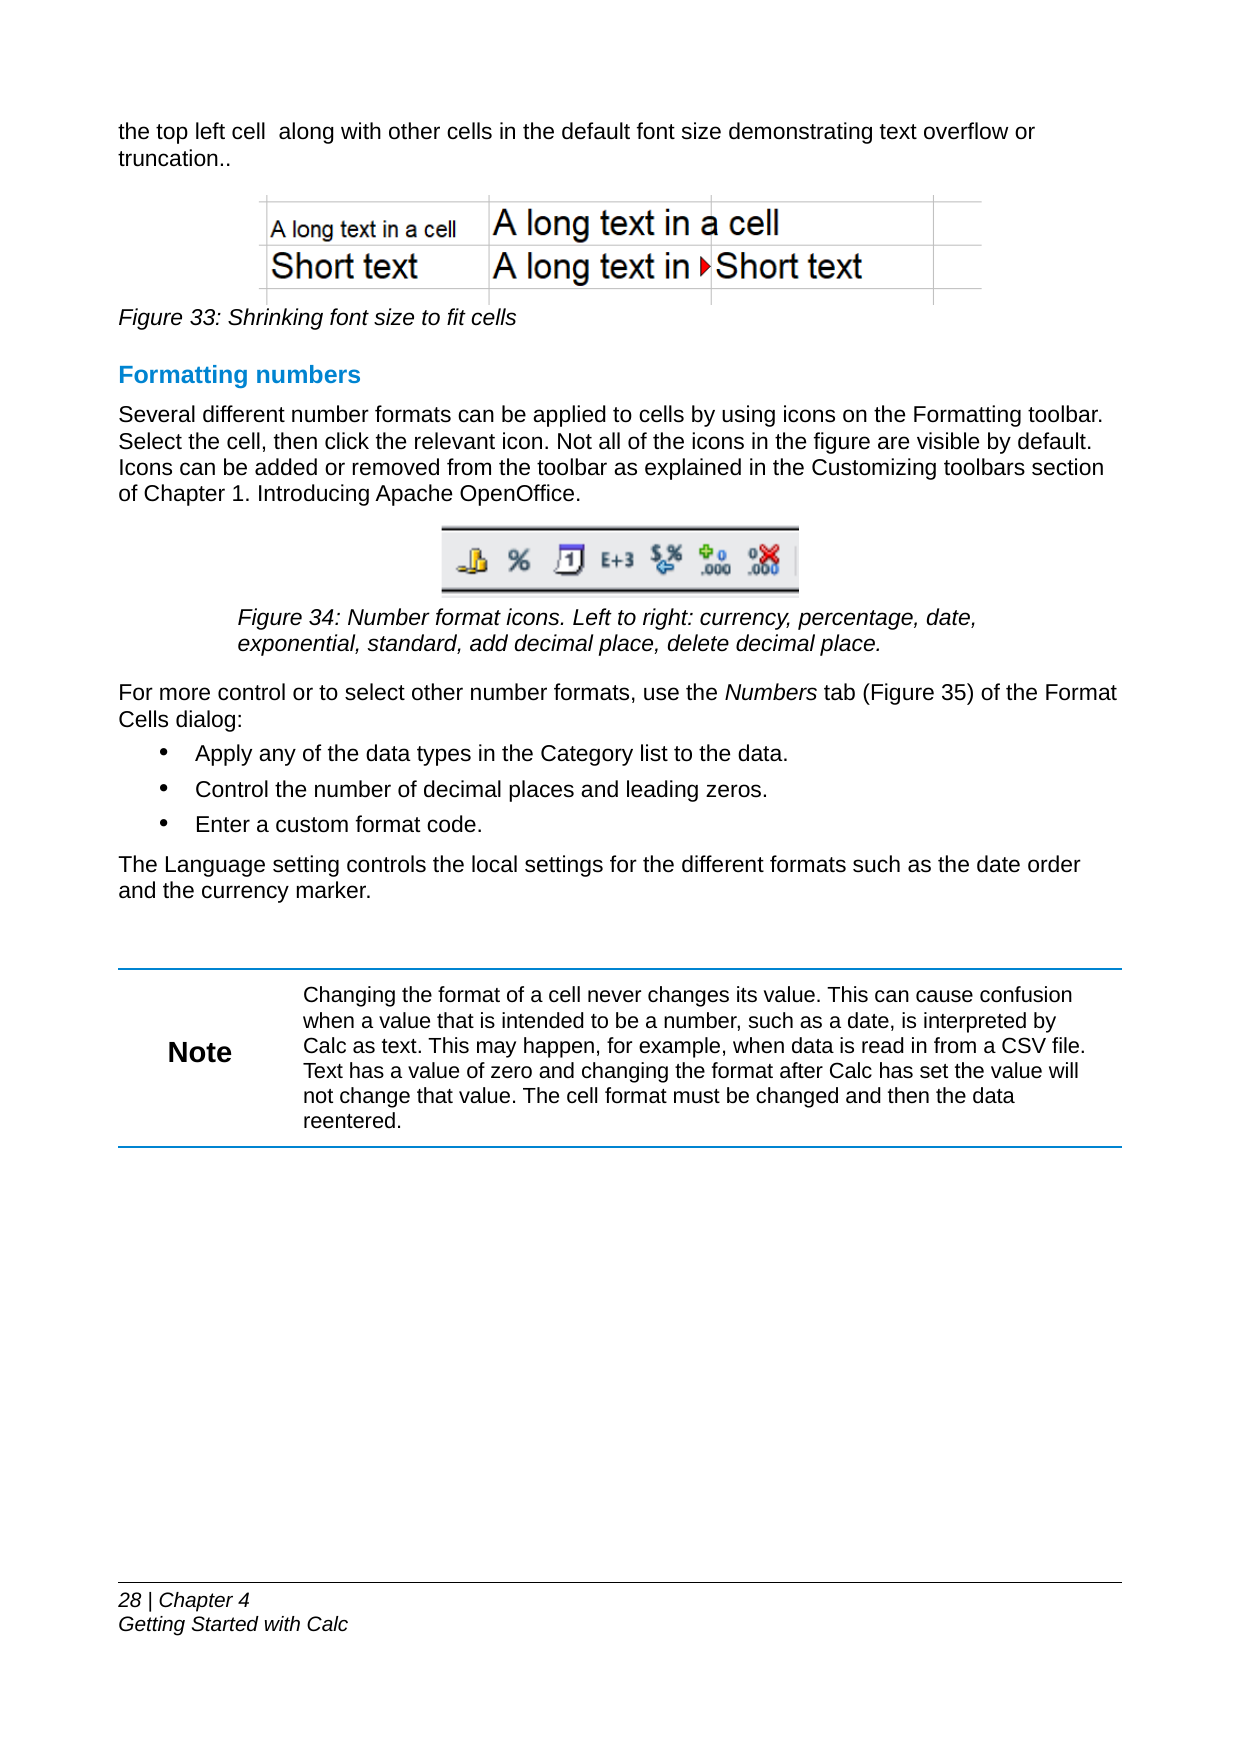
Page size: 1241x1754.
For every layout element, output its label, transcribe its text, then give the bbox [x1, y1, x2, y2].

table_header Changing the format of a cell never changes its value. This can cause confusion when a value that is intended to be a number, such as a date, is interpreted by Calc as text. This may happen, for example, when data is read in from a CSV file. Text has a value of zero and changing the format after Calc has set the value will not change that value. The cell format must be changed and then the data reentered. [281, 970, 1122, 1146]
list Several different number formats can be applied to cells by using icons on the Formatting toolbar. Select the cell, then click the relevant icon. Not all of the icons in the figure are visible by default. Icons can be added or removed from the toolbar as explained in the Customizing toolbars section of Chapter 1. Introducing Apache OpenOffice. [118, 401, 1122, 507]
text The Language setting controls the local settings for the different formats such as the date order and the currency marker. [118, 851, 1122, 903]
list Control the number of decimal places and leading zeros. [156, 774, 1122, 803]
text the top left cell along with other cells in the default font size demonstrating text overflow or truncation.. [118, 118, 1122, 171]
text Figure 34: Number format icons. Left to right: currency, percentage, date, exponential, standard, add decimal place, delete decimal place. [237, 604, 1003, 657]
subtitle Formatting numbers [118, 360, 1122, 389]
table_header Note [118, 970, 281, 1146]
text Figure 33: Shrinking font size to fit cells [118, 305, 1123, 331]
list For more control or to select other number formats, use the Numbers tab (Figure 35) of the Format Cells dialog: [118, 679, 1122, 732]
picture [441, 525, 799, 598]
list Enter a custom format code. [156, 809, 1122, 838]
picture [258, 195, 982, 305]
list Apply any of the data types in the Category list to the data. [156, 738, 1122, 768]
